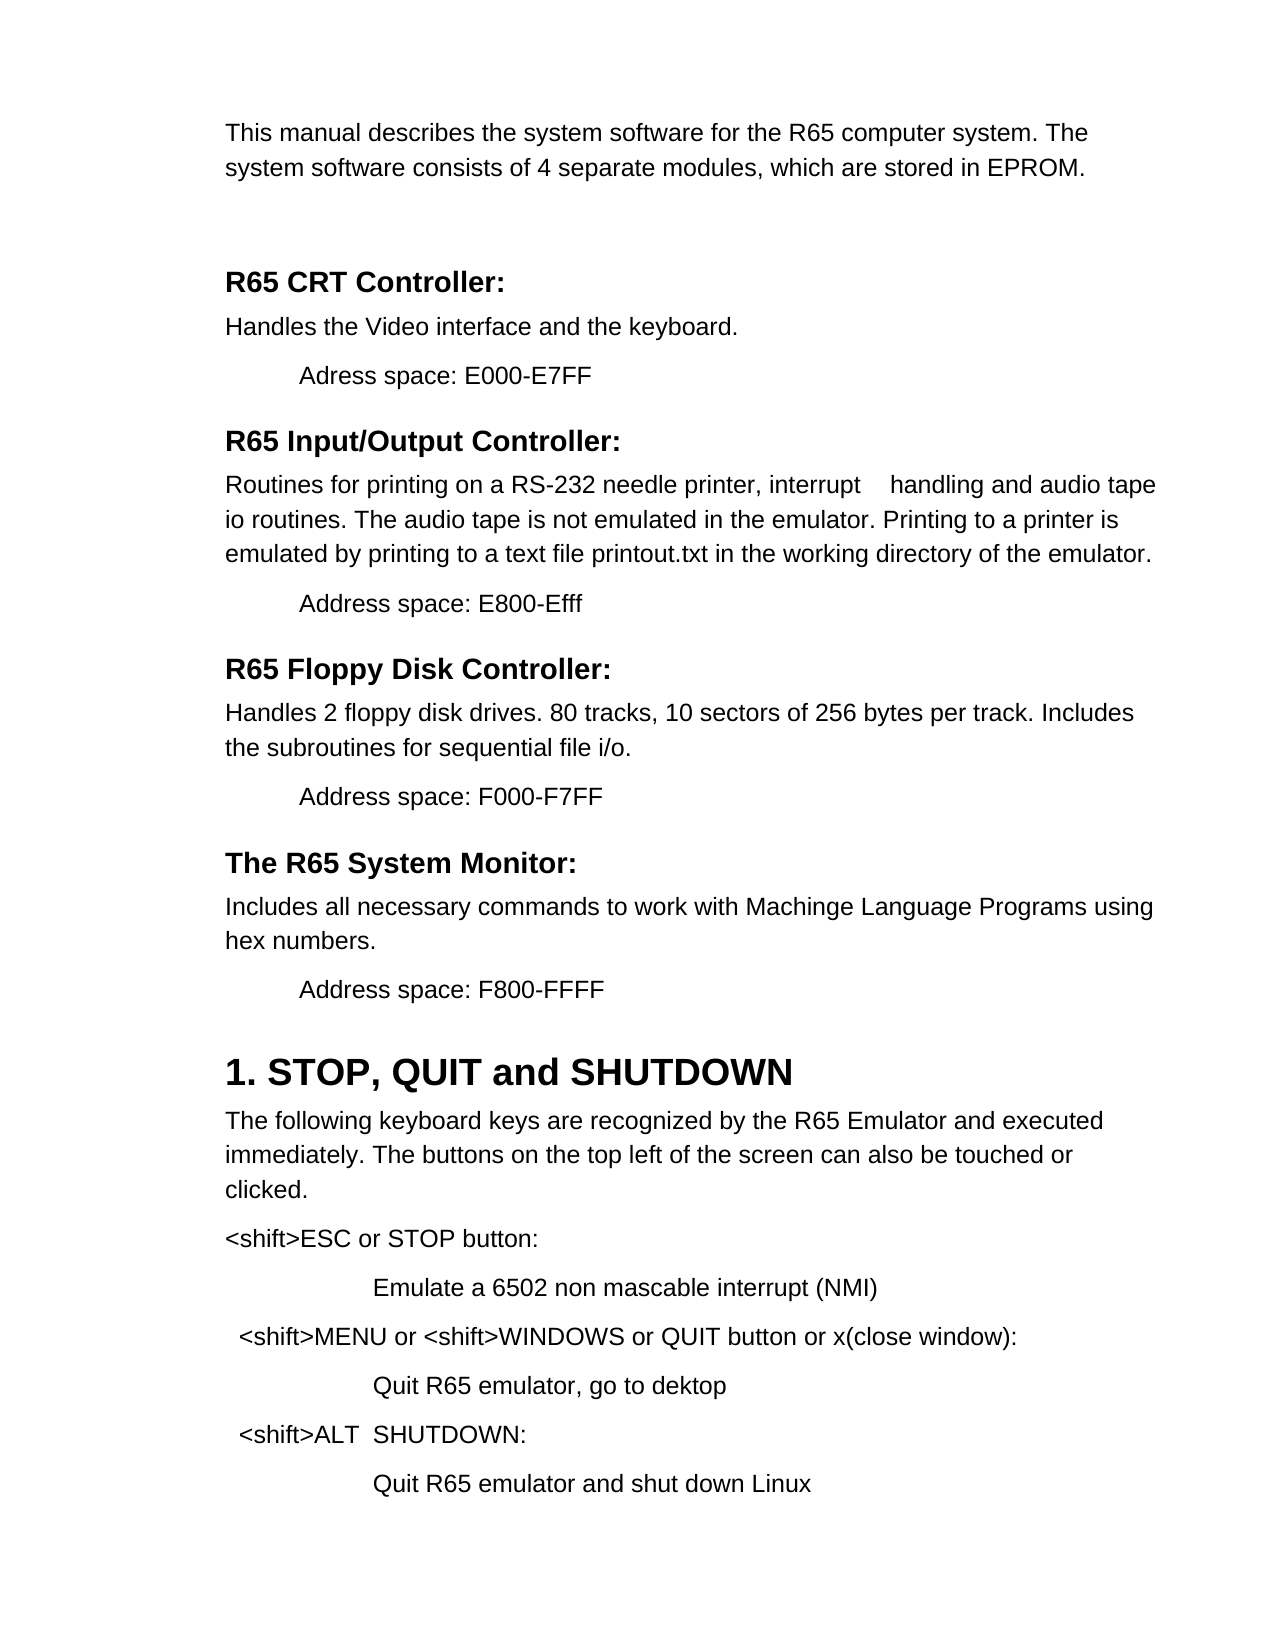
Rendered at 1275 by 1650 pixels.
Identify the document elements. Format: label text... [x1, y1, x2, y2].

text <shift>ALT SHUTDOWN: [225, 1420, 1157, 1449]
text Address space: F000-F7FF [225, 782, 1157, 811]
subtitle The R65 System Monitor: [225, 846, 1157, 879]
text <shift>MENU or <shift>WINDOWS or QUIT button or x(close window): [225, 1322, 1157, 1351]
text Routines for printing on a RS-232 needle printer, interrupt handling and audio tape io routines. The audio tape is not emulated in the emulator. Printing to a printer is emulated by printing to a text file printout.txt in the working directory of the emulator. [225, 471, 1157, 568]
subtitle R65 Floppy Disk Controller: [225, 652, 1157, 686]
text Handles the Video interface and the keyboard. [225, 312, 1157, 340]
text The following keyboard keys are recognized by the R65 Emulator and executed immediately. The buttons on the top left of the screen can also be touched or clicked. [225, 1106, 1157, 1203]
text Adress space: E000-E7FF [225, 361, 1157, 389]
text Quit R65 emulator, go to dektop [225, 1371, 1157, 1399]
text Address space: F800-FFFF [225, 975, 1157, 1004]
text Emulate a 6502 non mascable interrupt (NMI) [225, 1273, 1157, 1301]
text Address space: E800-Efff [225, 588, 1157, 617]
text Includes all necessary commands to work with Machinge Language Programs using hex numbers. [225, 892, 1157, 955]
subtitle 1. STOP, QUIT and SHUTDOWN [225, 1049, 1157, 1093]
text Handles 2 floppy disk drives. 80 tracks, 10 sectors of 256 bytes per track. Includes the subroutines for sequential file i/o. [225, 698, 1157, 762]
text Quit R65 emulator and shut down Linux [225, 1469, 1157, 1498]
text <shift>ESC or STOP button: [225, 1224, 1157, 1252]
subtitle R65 CRT Controller: [225, 265, 1157, 299]
text This manual describes the system software for the R65 computer system. The system software consists of 4 separate modules, which are stored in EPROM. [225, 118, 1157, 181]
subtitle R65 Input/Output Controller: [225, 424, 1157, 458]
